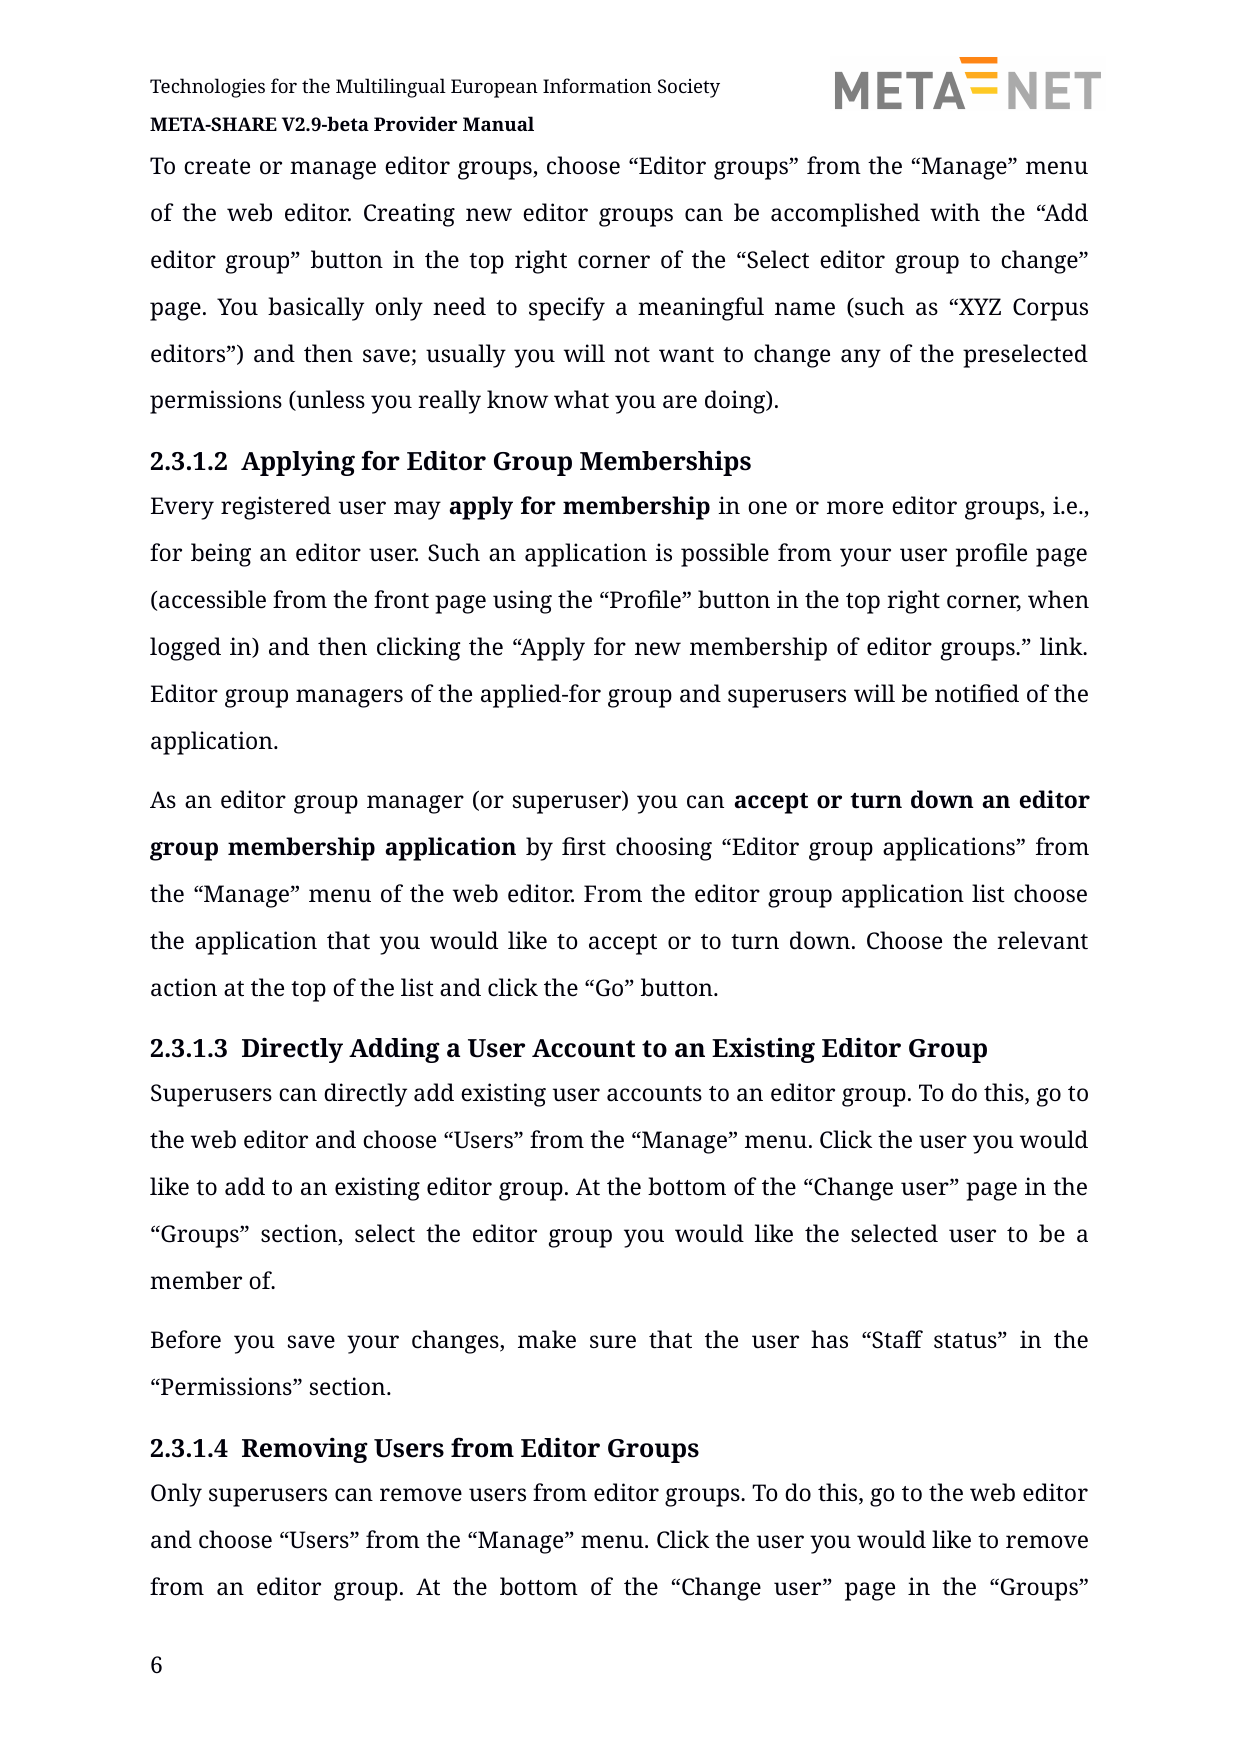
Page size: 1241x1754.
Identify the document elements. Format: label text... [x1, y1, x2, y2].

subtitle Directly Adding a User Account to an Existing Editor Group [150, 1031, 1090, 1065]
text Every registered user may apply for membership in one or more editor groups, i.e., for being an editor user. Such an application is possible from your user profile page (accessible from the front page using the “Profile” button in the top right corner, when logged in) and then clicking the “Apply for new membership of editor groups.” link. Editor group managers of the applied-for group and superusers will be notified of the application. [150, 490, 1090, 756]
text Before you save your changes, make sure that the user has “Staff status” in the “Permissions” section. [150, 1324, 1090, 1402]
subtitle Removing Users from Editor Groups [150, 1430, 1090, 1464]
picture [830, 56, 1106, 111]
text As an editor group manager (or superuser) you can accept or turn down an editor group membership application by first choosing “Editor group applications” from the “Manage” menu of the web editor. From the editor group application list choose the application that you would like to accept or to turn down. Choose the relevant action at the top of the list and click the “Go” button. [150, 784, 1090, 1003]
text Superusers can directly add existing user accounts to an editor group. To do this, go to the web editor and choose “Users” from the “Manage” menu. Click the user you would like to add to an existing editor group. At the bottom of the “Change user” page in the “Groups” section, select the editor group you would like the selected user to be a member of. [150, 1077, 1090, 1296]
text To create or manage editor groups, choose “Editor groups” from the “Manage” menu of the web editor. Creating new editor groups can be accomplished with the “Add editor group” button in the top right corner of the “Select editor group to change” page. You basically only need to specify a meaningful name (such as “XYZ Corpus editors”) and then save; usually you will not want to change any of the preselected permissions (unless you really know what you are doing). [150, 150, 1090, 416]
subtitle Applying for Editor Group Memberships [150, 444, 1090, 478]
text Only superusers can remove users from editor groups. To do this, go to the web editor and choose “Users” from the “Manage” menu. Click the user you would like to remove from an editor group. At the bottom of the “Change user” page in the “Groups” [150, 1477, 1090, 1602]
